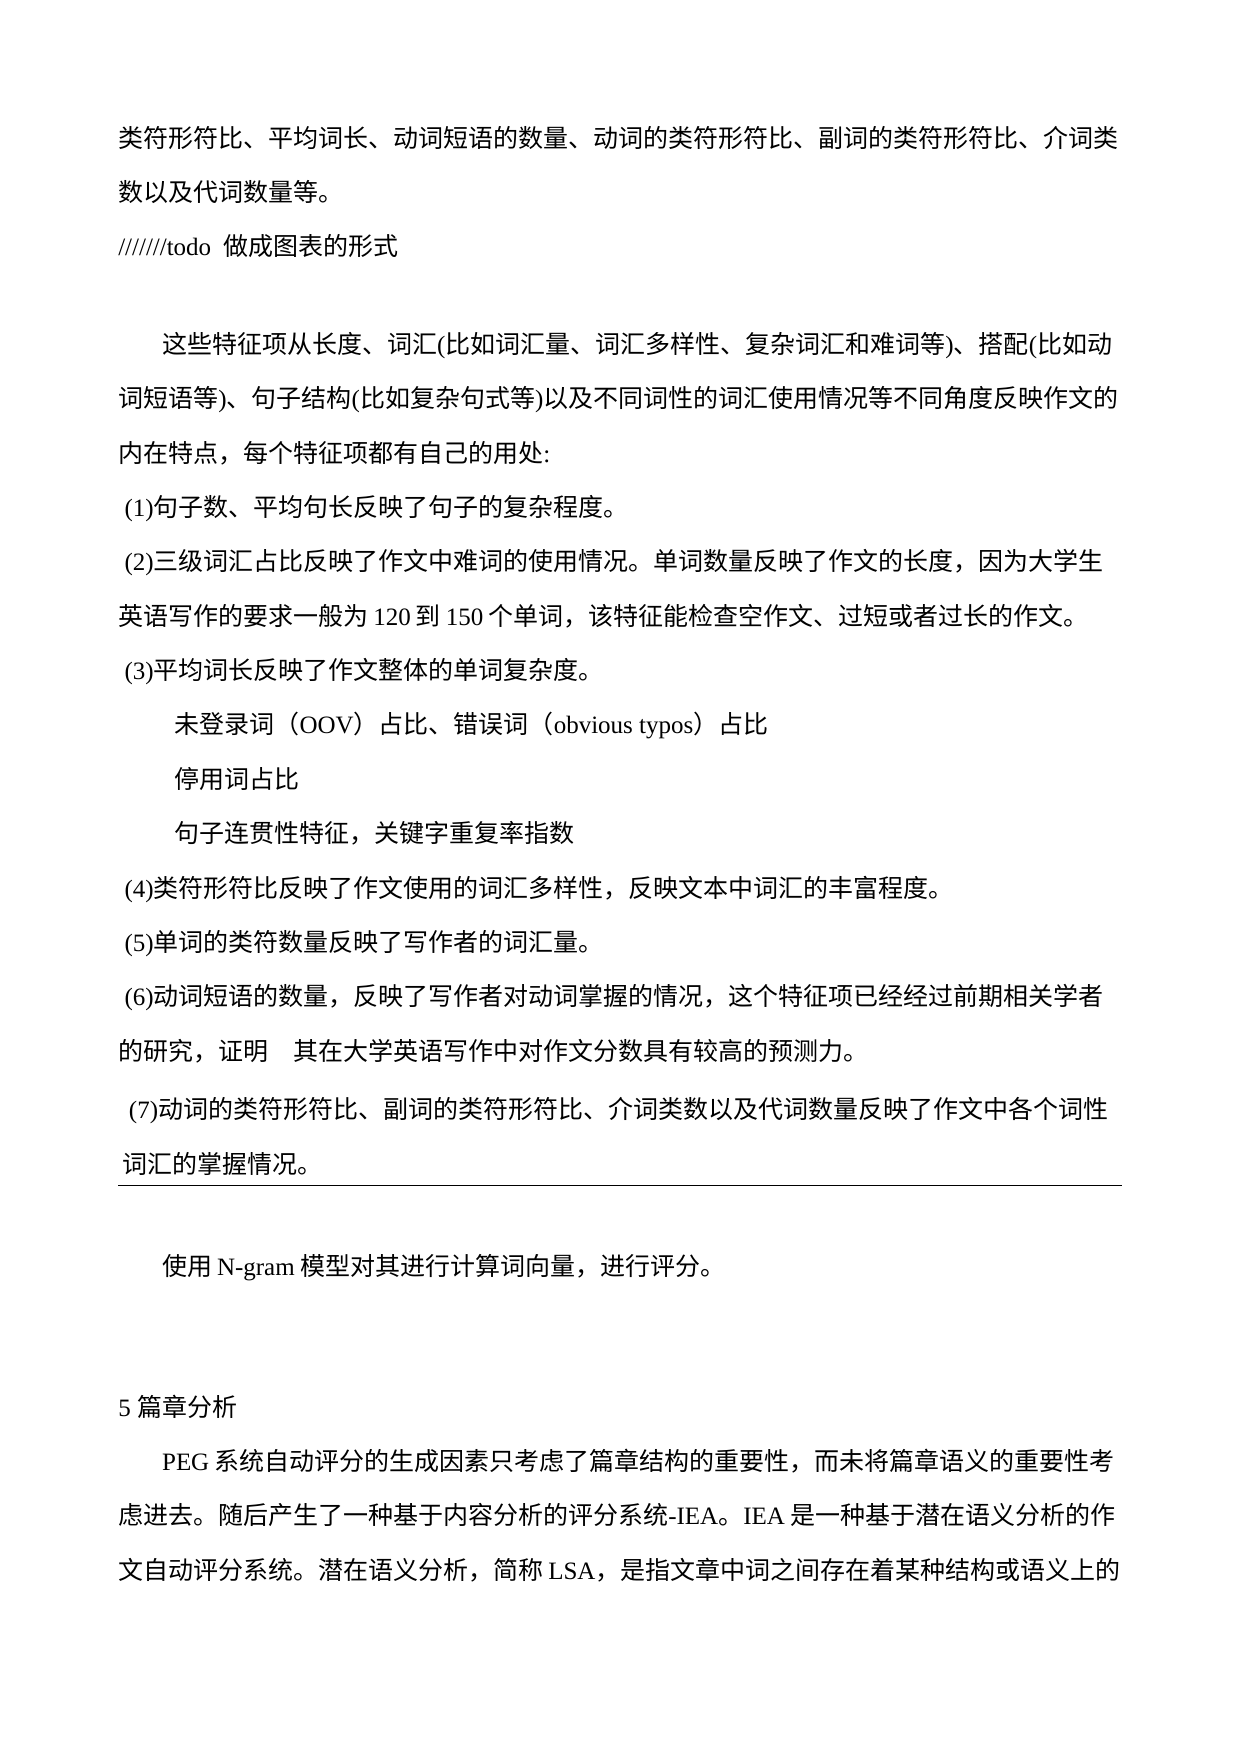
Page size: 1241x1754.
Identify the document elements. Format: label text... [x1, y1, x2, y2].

text 停用词占比 [118, 759, 1122, 796]
text 5 篇章分析 [118, 1387, 1122, 1423]
text 这些特征项从长度、词汇(比如词汇量、词汇多样性、复杂词汇和难词等)、搭配(比如动词短语等)、句子结构(比如复杂句式等)以及不同词性的词汇使用情况等不同角度反映作文的内在特点，每个特征项都有自己的用处: [118, 324, 1122, 469]
text (2)三级词汇占比反映了作文中难词的使用情况。单词数量反映了作文的长度，因为大学生英语写作的要求一般为120到150个单词，该特征能检查空作文、过短或者过长的作文。 [118, 542, 1122, 632]
text 类符形符比、平均词长、动词短语的数量、动词的类符形符比、副词的类符形符比、介词类数以及代词数量等。 [118, 118, 1122, 209]
text 句子连贯性特征，关键字重复率指数 [118, 814, 1122, 850]
text (4)类符形符比反映了作文使用的词汇多样性，反映文本中词汇的丰富程度。 [118, 868, 1122, 904]
text (1)句子数、平均句长反映了句子的复杂程度。 [118, 487, 1122, 524]
text (6)动词短语的数量，反映了写作者对动词掌握的情况，这个特征项已经经过前期相关学者的研究，证明 其在大学英语写作中对作文分数具有较高的预测力。 [118, 977, 1122, 1067]
text 使用N-gram模型对其进行计算词向量，进行评分。 [118, 1246, 1122, 1283]
text ///////todo 做成图表的形式 [118, 227, 1122, 263]
text (7)动词的类符形符比、副词的类符形符比、介词类数以及代词数量反映了作文中各个词性词汇的掌握情况。 [118, 1086, 1122, 1185]
text (5)单词的类符数量反映了写作者的词汇量。 [118, 922, 1122, 959]
text (3)平均词长反映了作文整体的单词复杂度。 [118, 651, 1122, 687]
text PEG系统自动评分的生成因素只考虑了篇章结构的重要性，而未将篇章语义的重要性考虑进去。随后产生了一种基于内容分析的评分系统-IEA。IEA是一种基于潜在语义分析的作文自动评分系统。潜在语义分析，简称LSA，是指文章中词之间存在着某种结构或语义上的 [118, 1441, 1122, 1586]
text 未登录词（OOV）占比、错误词（obvious typos）占比 [118, 705, 1122, 741]
